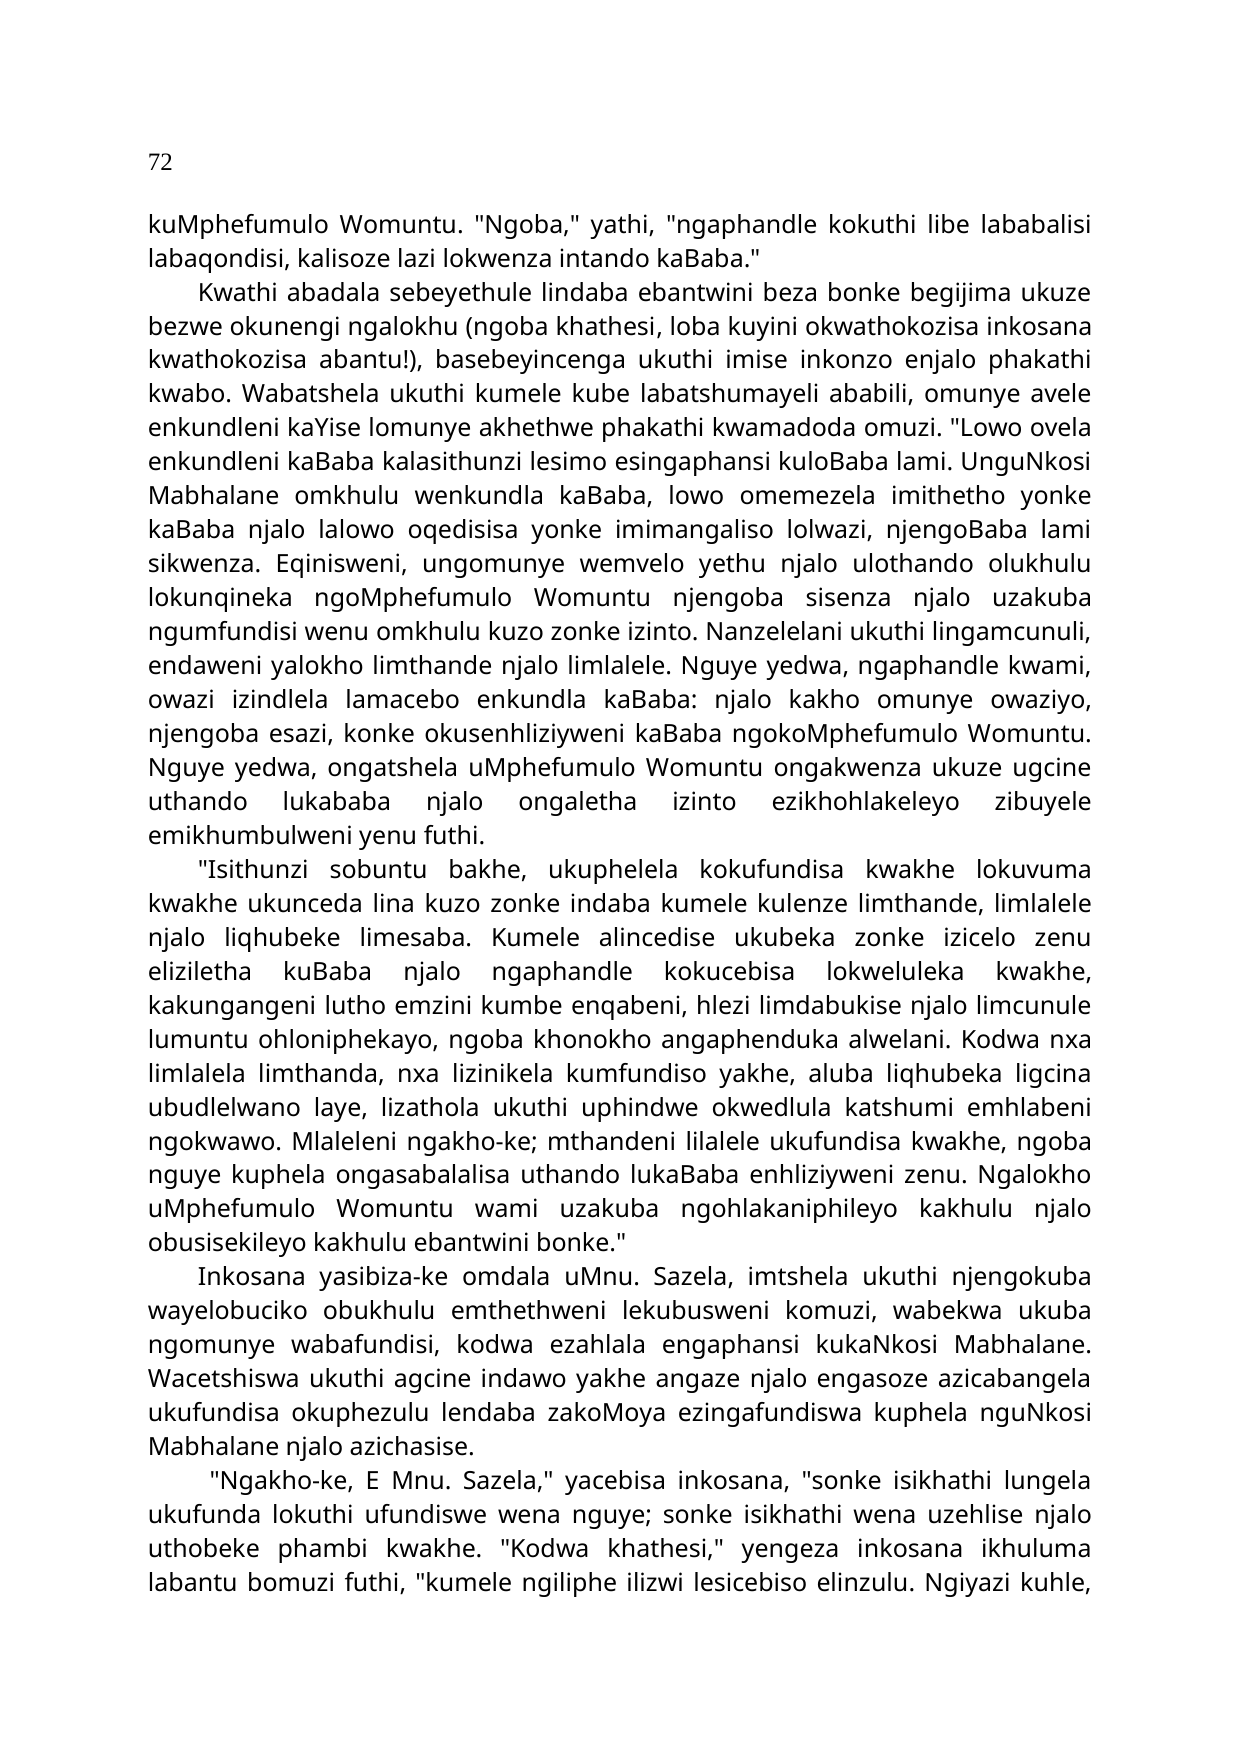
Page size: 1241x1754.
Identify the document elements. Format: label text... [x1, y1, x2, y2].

text "Ngakho-ke, E Mnu. Sazela," yacebisa inkosana, "sonke isikhathi lungela ukufunda lokuthi ufundiswe wena nguye; sonke isikhathi wena uzehlise njalo uthobeke phambi kwakhe. "Kodwa khathesi," yengeza inkosana ikhuluma labantu bomuzi futhi, "kumele ngiliphe ilizwi lesicebiso elinzulu. Ngiyazi kuhle, [148, 1463, 1093, 1599]
text Kwathi abadala sebeyethule lindaba ebantwini beza bonke begijima ukuze bezwe okunengi ngalokhu (ngoba khathesi, loba kuyini okwathokozisa inkosana kwathokozisa abantu!), basebeyincenga ukuthi imise inkonzo enjalo phakathi kwabo. Wabatshela ukuthi kumele kube labatshumayeli ababili, omunye avele enkundleni kaYise lomunye akhethwe phakathi kwamadoda omuzi. "Lowo ovela enkundleni kaBaba kalasithunzi lesimo esingaphansi kuloBaba lami. UnguNkosi Mabhalane omkhulu wenkundla kaBaba, lowo omemezela imithetho yonke kaBaba njalo lalowo oqedisisa yonke imimangaliso lolwazi, njengoBaba lami sikwenza. Eqinisweni, ungomunye wemvelo yethu njalo ulothando olukhulu lokunqineka ngoMphefumulo Womuntu njengoba sisenza njalo uzakuba ngumfundisi wenu omkhulu kuzo zonke izinto. Nanzelelani ukuthi lingamcunuli, endaweni yalokho limthande njalo limlalele. Nguye yedwa, ngaphandle kwami, owazi izindlela lamacebo enkundla kaBaba: njalo kakho omunye owaziyo, njengoba esazi, konke okusenhliziyweni kaBaba ngokoMphefumulo Womuntu. Nguye yedwa, ongatshela uMphefumulo Womuntu ongakwenza ukuze ugcine uthando lukababa njalo ongaletha izinto ezikhohlakeleyo zibuyele emikhumbulweni yenu futhi. [148, 274, 1093, 852]
text "Isithunzi sobuntu bakhe, ukuphelela kokufundisa kwakhe lokuvuma kwakhe ukunceda lina kuzo zonke indaba kumele kulenze limthande, limlalele njalo liqhubeke limesaba. Kumele alincedise ukubeka zonke izicelo zenu eliziletha kuBaba njalo ngaphandle kokucebisa lokweluleka kwakhe, kakungangeni lutho emzini kumbe enqabeni, hlezi limdabukise njalo limcunule lumuntu ohloniphekayo, ngoba khonokho angaphenduka alwelani. Kodwa nxa limlalela limthanda, nxa lizinikela kumfundiso yakhe, aluba liqhubeka ligcina ubudlelwano laye, lizathola ukuthi uphindwe okwedlula katshumi emhlabeni ngokwawo. Mlaleleni ngakho-ke; mthandeni lilalele ukufundisa kwakhe, ngoba nguye kuphela ongasabalalisa uthando lukaBaba enhliziyweni zenu. Ngalokho uMphefumulo Womuntu wami uzakuba ngohlakaniphileyo kakhulu njalo obusisekileyo kakhulu ebantwini bonke." [148, 852, 1093, 1259]
text Inkosana yasibiza-ke omdala uMnu. Sazela, imtshela ukuthi njengokuba wayelobuciko obukhulu emthethweni lekubusweni komuzi, wabekwa ukuba ngomunye wabafundisi, kodwa ezahlala engaphansi kukaNkosi Mabhalane. Wacetshiswa ukuthi agcine indawo yakhe angaze njalo engasoze azicabangela ukufundisa okuphezulu lendaba zakoMoya ezingafundiswa kuphela nguNkosi Mabhalane njalo azichasise. [148, 1259, 1093, 1463]
text kuMphefumulo Womuntu. "Ngoba," yathi, "ngaphandle kokuthi libe lababalisi labaqondisi, kalisoze lazi lokwenza intando kaBaba." [148, 207, 1093, 274]
